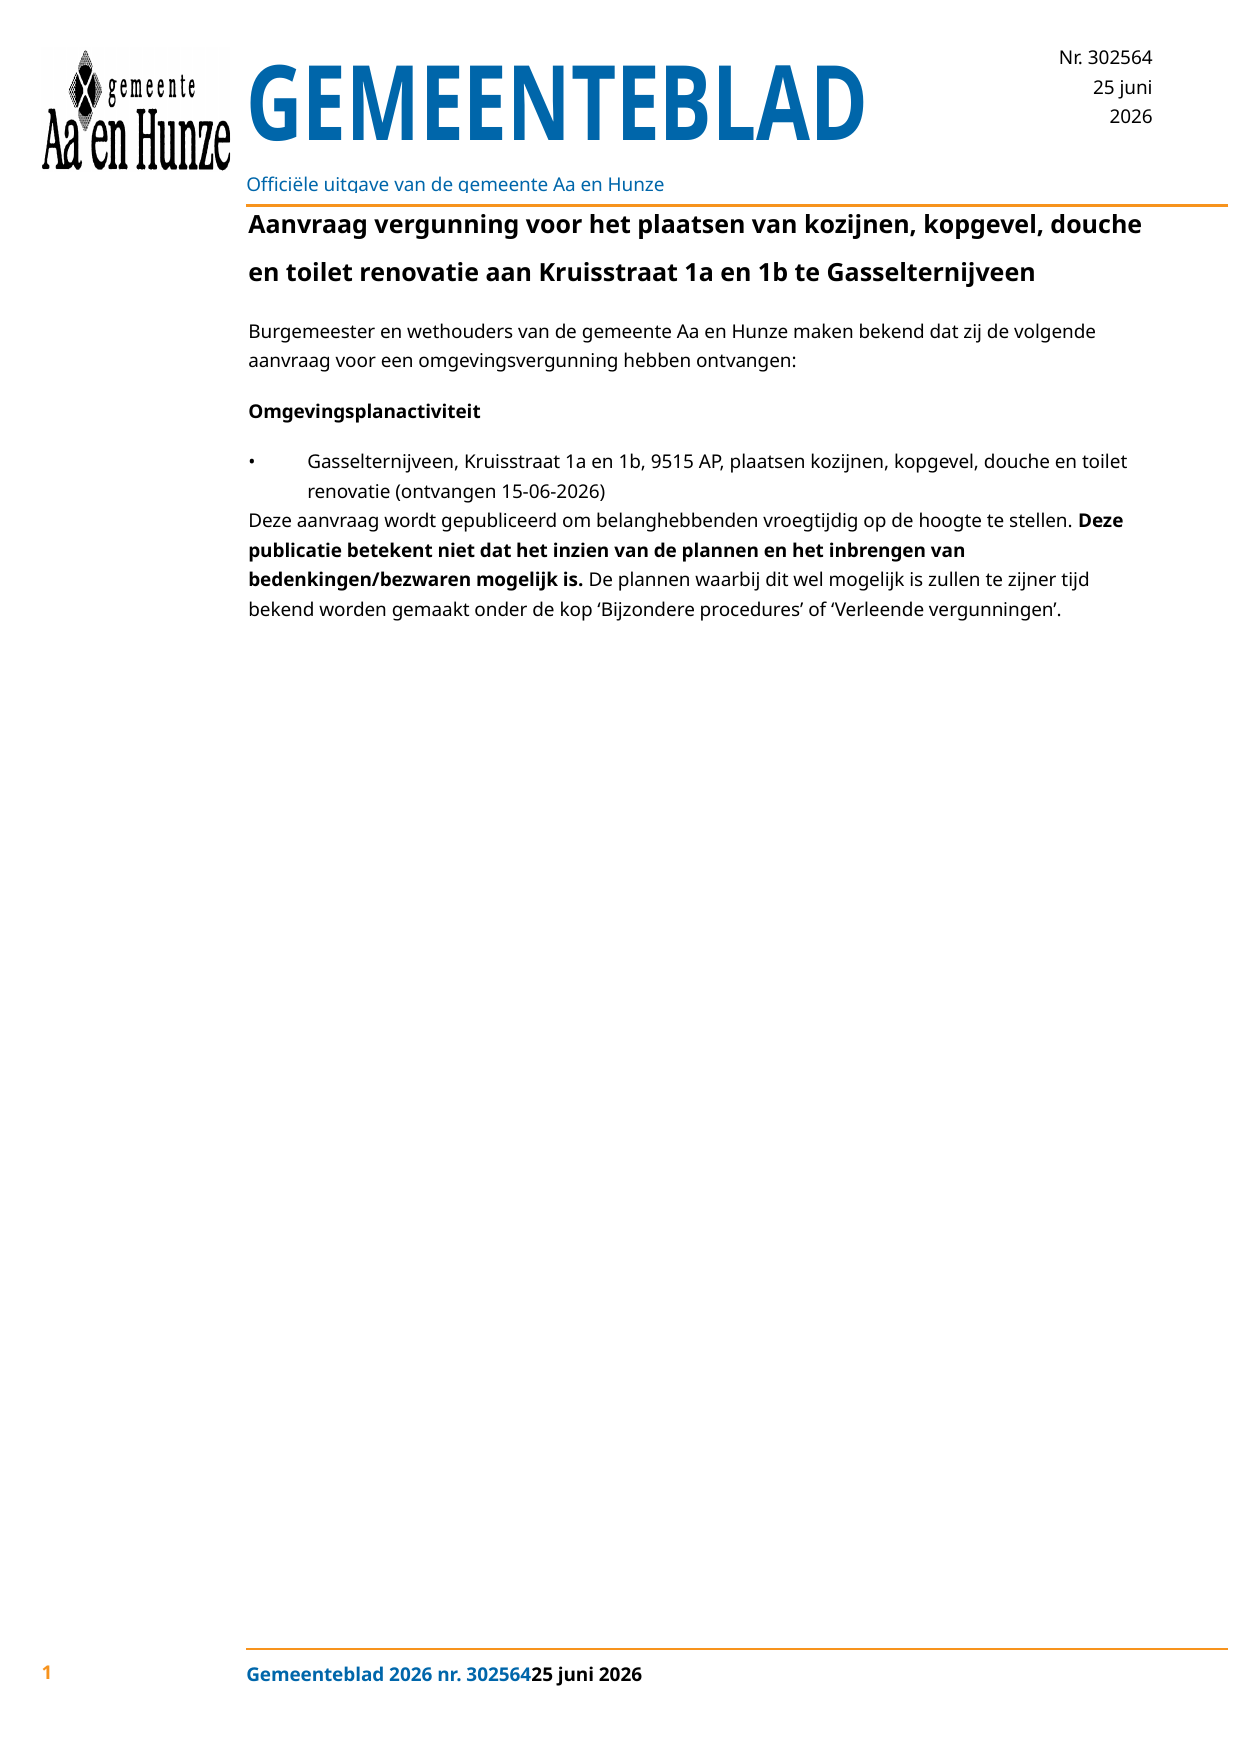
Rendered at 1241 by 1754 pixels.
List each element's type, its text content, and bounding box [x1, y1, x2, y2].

text Omgevingsplanactiviteit [248, 398, 1152, 424]
text Burgemeester en wethouders van de gemeente Aa en Hunze maken bekend dat zij de volgende aanvraag voor een omgevingsvergunning hebben ontvangen: [248, 318, 1152, 373]
list Gasselternijveen, Kruisstraat 1a en 1b, 9515 AP, plaatsen kozijnen, kopgevel, douche en toilet renovatie (ontvangen 15-06-2026) [248, 448, 1152, 504]
text Deze aanvraag wordt gepubliceerd om belanghebbenden vroegtijdig op de hoogte te stellen. Deze publicatie betekent niet dat het inzien van de plannen en het inbrengen van bedenkingen/bezwaren mogelijk is. De plannen waarbij dit wel mogelijk is zullen te zijner tijd bekend worden gemaakt onder de kop ‘Bijzondere procedures’ of ‘Verleende vergunningen’. [248, 507, 1152, 622]
text Aanvraag vergunning voor het plaatsen van kozijnen, kopgevel, douche en toilet renovatie aan Kruisstraat 1a en 1b te Gasselternijveen [248, 207, 1152, 288]
picture [41, 47, 231, 172]
